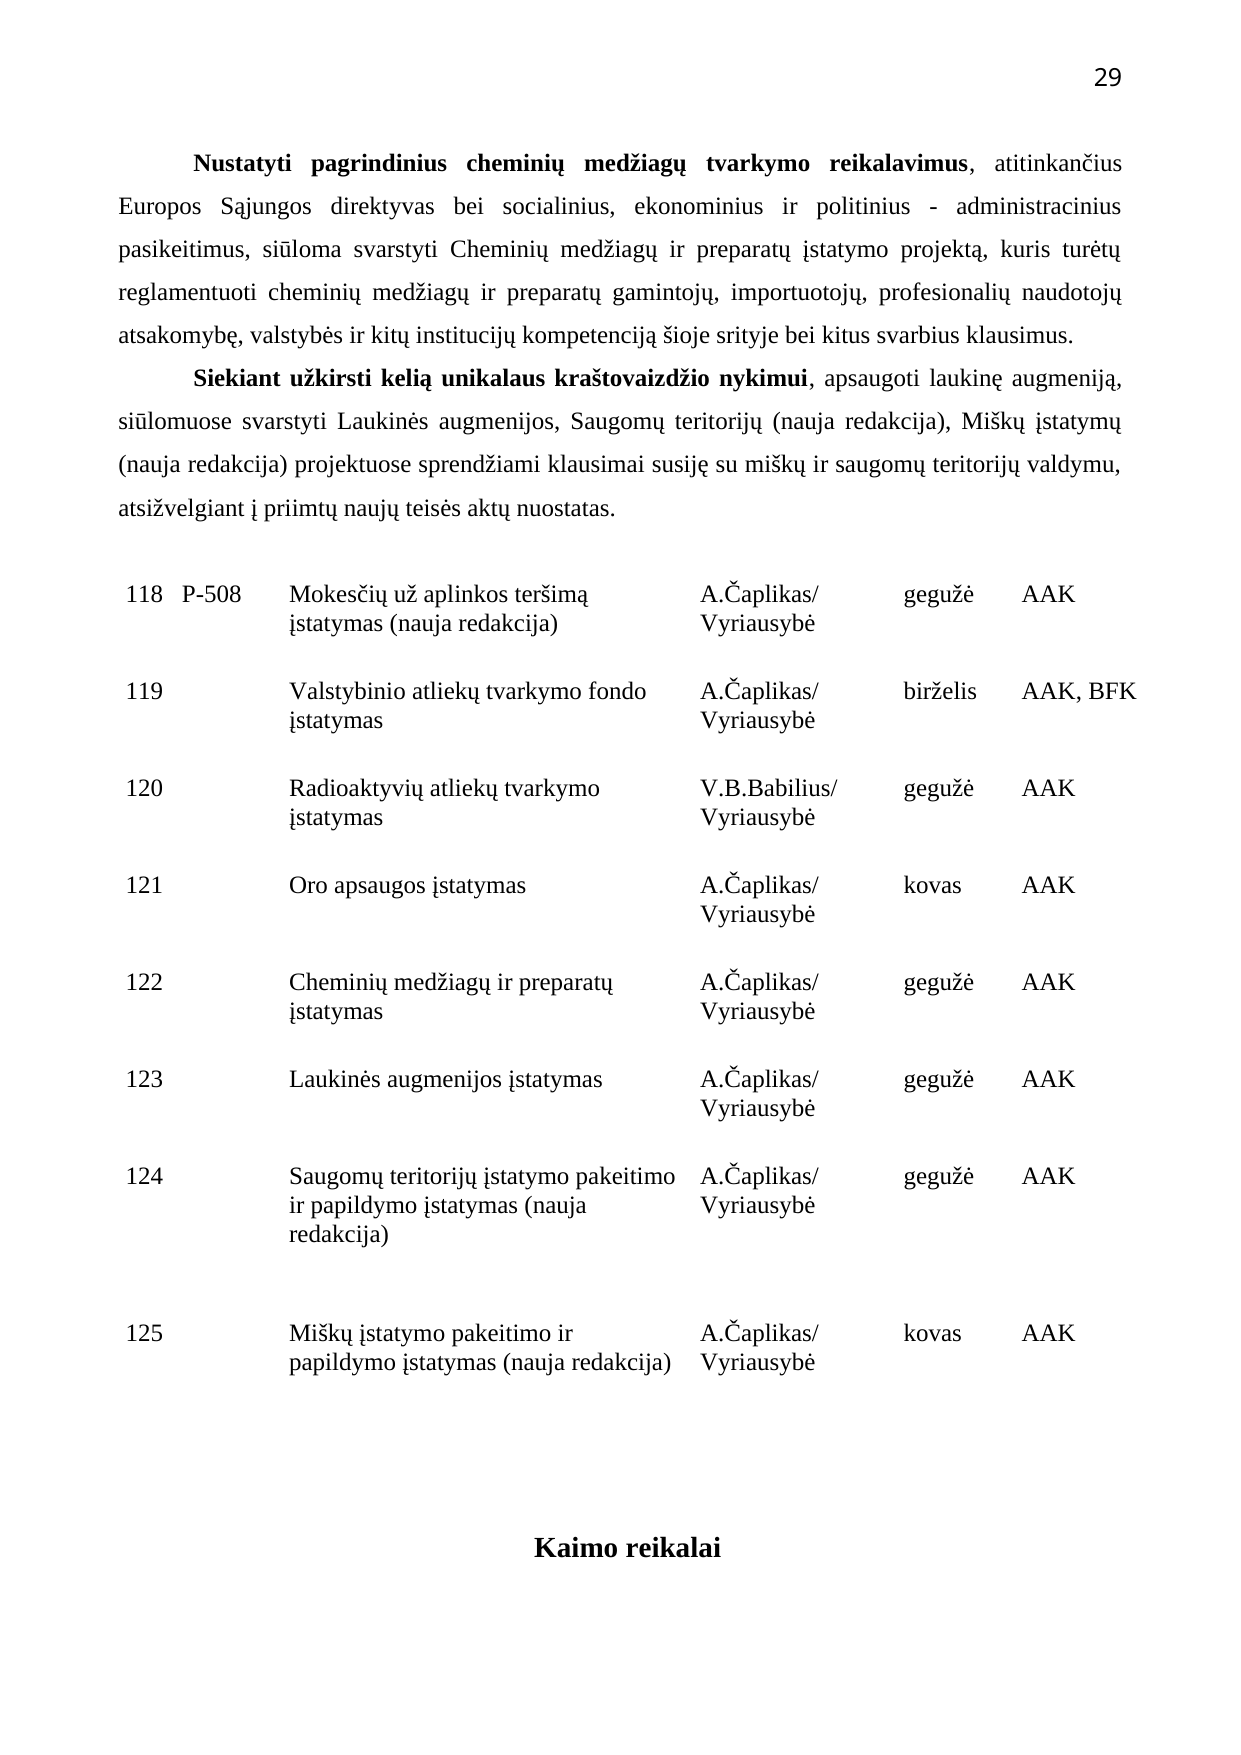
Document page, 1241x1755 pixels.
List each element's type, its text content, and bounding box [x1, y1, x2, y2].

table_cell [900, 739, 1010, 773]
table_cell [892, 676, 900, 739]
table_cell A.Čaplikas/ Vyriausybė [697, 1319, 892, 1380]
table_cell [278, 739, 286, 773]
table_cell [170, 1285, 178, 1318]
table_cell [1018, 1030, 1158, 1064]
table_cell [892, 1285, 900, 1318]
table_header AAK [1018, 579, 1158, 642]
table_cell [892, 1161, 900, 1284]
table_cell [179, 1319, 277, 1380]
table_cell [892, 836, 900, 870]
table_cell Miškų įstatymo pakeitimo ir papildymo įstatymas (nauja redakcija) [286, 1319, 684, 1380]
table_cell [278, 967, 286, 1030]
table_cell A.Čaplikas/ Vyriausybė [697, 676, 892, 739]
table_cell [892, 773, 900, 836]
table_cell [170, 642, 178, 676]
table_cell [1010, 1064, 1018, 1127]
table_cell AAK [1018, 967, 1158, 1030]
table_cell gegužė [900, 773, 1010, 836]
table_cell [278, 642, 286, 676]
table_cell [286, 642, 684, 676]
table_cell [179, 642, 277, 676]
table_cell [900, 1128, 1010, 1161]
table_cell [179, 933, 277, 967]
table_cell [684, 739, 697, 773]
table_cell [1010, 836, 1018, 870]
table_cell Cheminių medžiagų ir preparatų įstatymas [286, 967, 684, 1030]
table_cell [1018, 836, 1158, 870]
table_cell [1018, 739, 1158, 773]
table_cell [697, 1030, 892, 1064]
table_cell [118, 1128, 170, 1161]
table_header [170, 579, 178, 642]
table_cell [286, 1285, 684, 1318]
table_cell gegužė [900, 967, 1010, 1030]
table_cell [179, 1030, 277, 1064]
table_cell [179, 1064, 277, 1127]
table_header [684, 579, 697, 642]
table_cell [170, 1064, 178, 1127]
table_cell [170, 676, 178, 739]
table_cell 123 [118, 1064, 170, 1127]
table_cell [1018, 1128, 1158, 1161]
table_cell [179, 1161, 277, 1284]
table_cell 121 [118, 870, 170, 933]
table_cell [278, 1319, 286, 1380]
table_cell AAK [1018, 1161, 1158, 1284]
table_cell [170, 870, 178, 933]
table_cell [118, 836, 170, 870]
table_cell [286, 1128, 684, 1161]
table_cell [179, 836, 277, 870]
table_cell [684, 1161, 697, 1284]
table_header A.Čaplikas/ Vyriausybė [697, 579, 892, 642]
table_cell [179, 739, 277, 773]
table_cell [892, 739, 900, 773]
table_cell [892, 870, 900, 933]
table_cell [684, 870, 697, 933]
table_cell [684, 773, 697, 836]
table_cell [179, 1285, 277, 1318]
table_cell [684, 1030, 697, 1064]
table_cell A.Čaplikas/ Vyriausybė [697, 870, 892, 933]
table_cell [170, 1161, 178, 1284]
table_cell [278, 676, 286, 739]
table_header [892, 579, 900, 642]
table_cell V.B.Babilius/ Vyriausybė [697, 773, 892, 836]
table_cell [684, 642, 697, 676]
table_cell gegužė [900, 1161, 1010, 1284]
text Siekiant užkirsti kelią unikalaus kraštovaizdžio nykimui, apsaugoti laukinę augmeniją, siūlomuose svarstyti Laukinės augmenijos, Saugomų teritorijų (nauja redakcija), Miškų įstatymų (nauja redakcija) projektuose sprendžiami klausimai susiję su miškų ir saugomų teritorijų valdymu, atsižvelgiant į priimtų naujų teisės aktų nuostatas. [118, 363, 1122, 521]
table_cell [170, 933, 178, 967]
table_cell 119 [118, 676, 170, 739]
table_cell [179, 773, 277, 836]
table_cell [170, 1128, 178, 1161]
table_cell [286, 739, 684, 773]
table_cell [684, 1319, 697, 1380]
table_cell AAK [1018, 1064, 1158, 1127]
table_cell [118, 739, 170, 773]
table_cell [697, 1128, 892, 1161]
table_cell [278, 1064, 286, 1127]
table_cell 124 [118, 1161, 170, 1284]
table_cell [179, 1128, 277, 1161]
table_cell Oro apsaugos įstatymas [286, 870, 684, 933]
table_cell gegužė [900, 1064, 1010, 1127]
table_cell [286, 836, 684, 870]
table_cell [697, 836, 892, 870]
table_cell [684, 1064, 697, 1127]
table_cell [697, 1285, 892, 1318]
table_cell [900, 642, 1010, 676]
table_cell [892, 1064, 900, 1127]
table_cell [278, 1161, 286, 1284]
table_cell [118, 1285, 170, 1318]
table_cell [170, 967, 178, 1030]
table_cell [278, 773, 286, 836]
table_header [1010, 579, 1018, 642]
table_cell [1010, 773, 1018, 836]
table_cell [1018, 1285, 1158, 1318]
table_cell [118, 933, 170, 967]
table_cell [900, 836, 1010, 870]
table_cell [684, 836, 697, 870]
table_cell [1010, 967, 1018, 1030]
table_cell [900, 1030, 1010, 1064]
table_cell [179, 676, 277, 739]
table_header 118 [118, 579, 170, 642]
table_cell [1010, 1128, 1018, 1161]
table_cell [170, 739, 178, 773]
table_cell [1010, 1285, 1018, 1318]
table_cell Valstybinio atliekų tvarkymo fondo įstatymas [286, 676, 684, 739]
table_header gegužė [900, 579, 1010, 642]
table_cell [1010, 933, 1018, 967]
table_cell [697, 739, 892, 773]
table_cell [684, 1128, 697, 1161]
table_cell A.Čaplikas/ Vyriausybė [697, 967, 892, 1030]
table_cell [684, 1285, 697, 1318]
table_cell [278, 836, 286, 870]
table_cell 122 [118, 967, 170, 1030]
table_cell [278, 1030, 286, 1064]
table_cell [1010, 1319, 1018, 1380]
table_cell Radioaktyvių atliekų tvarkymo įstatymas [286, 773, 684, 836]
table_cell AAK [1018, 1319, 1158, 1380]
table_cell [286, 1030, 684, 1064]
table_cell [684, 967, 697, 1030]
table_cell [1010, 1161, 1018, 1284]
table_cell [1010, 739, 1018, 773]
table_cell [286, 933, 684, 967]
table_cell [900, 1285, 1010, 1318]
table_cell [170, 1030, 178, 1064]
table_cell kovas [900, 1319, 1010, 1380]
table_cell [892, 1030, 900, 1064]
table_cell Saugomų teritorijų įstatymo pakeitimo ir papildymo įstatymas (nauja redakcija) [286, 1161, 684, 1284]
table_cell [278, 870, 286, 933]
table_cell [892, 967, 900, 1030]
table_cell A.Čaplikas/ Vyriausybė [697, 1064, 892, 1127]
table_cell AAK [1018, 773, 1158, 836]
table_cell [1010, 1030, 1018, 1064]
table_cell [170, 1319, 178, 1380]
table_cell [1010, 676, 1018, 739]
table_cell AAK, BFK [1018, 676, 1158, 739]
table_cell [697, 933, 892, 967]
table_cell [892, 1128, 900, 1161]
table_cell Laukinės augmenijos įstatymas [286, 1064, 684, 1127]
table_cell [278, 1285, 286, 1318]
table_cell [278, 933, 286, 967]
table_header P-508 [179, 579, 277, 642]
table_cell [684, 933, 697, 967]
text Nustatyti pagrindinius cheminių medžiagų tvarkymo reikalavimus, atitinkančius Europos Sąjungos direktyvas bei socialinius, ekonominius ir politinius - administracinius pasikeitimus, siūloma svarstyti Cheminių medžiagų ir preparatų įstatymo projektą, kuris turėtų reglamentuoti cheminių medžiagų ir preparatų gamintojų, importuotojų, profesionalių naudotojų atsakomybę, valstybės ir kitų institucijų kompetenciją šioje srityje bei kitus svarbius klausimus. [118, 148, 1122, 349]
table_cell [170, 773, 178, 836]
table_cell A.Čaplikas/ Vyriausybė [697, 1161, 892, 1284]
table_cell [179, 967, 277, 1030]
table_cell [179, 870, 277, 933]
table_cell [900, 933, 1010, 967]
table_cell AAK [1018, 870, 1158, 933]
table_cell [1018, 642, 1158, 676]
table_cell [1018, 933, 1158, 967]
table_cell [697, 642, 892, 676]
table_cell [118, 642, 170, 676]
table_cell birželis [900, 676, 1010, 739]
table_cell 120 [118, 773, 170, 836]
table_cell kovas [900, 870, 1010, 933]
table_cell [892, 933, 900, 967]
text Kaimo reikalai [133, 1530, 1122, 1563]
table_header Mokesčių už aplinkos teršimą įstatymas (nauja redakcija) [286, 579, 684, 642]
table_cell [118, 1030, 170, 1064]
table_cell [1010, 870, 1018, 933]
table_cell [892, 1319, 900, 1380]
table_cell [892, 642, 900, 676]
table_cell [170, 836, 178, 870]
table_header [278, 579, 286, 642]
table_cell [1010, 642, 1018, 676]
table_cell 125 [118, 1319, 170, 1380]
table_cell [278, 1128, 286, 1161]
table_cell [684, 676, 697, 739]
